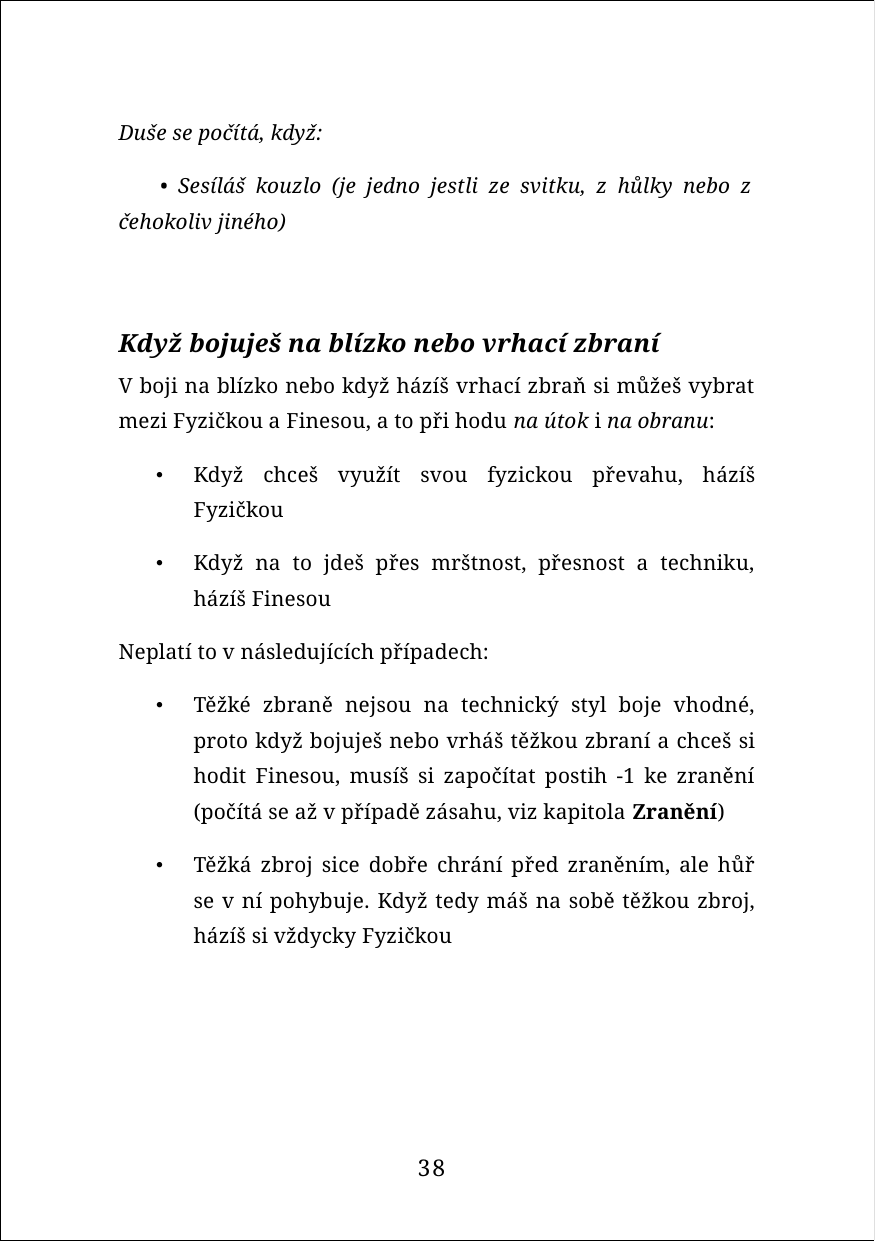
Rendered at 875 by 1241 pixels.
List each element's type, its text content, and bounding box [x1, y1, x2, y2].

subtitle Když bojuješ na blízko nebo vrhací zbraní [118, 325, 756, 359]
text • Sesíláš kouzlo (je jedno jestli ze svitku, z hůlky nebo z čehokoliv jiného) [118, 171, 756, 235]
list Když na to jdeš přes mrštnost, přesnost a techniku, házíš Finesou [156, 548, 756, 612]
list Těžká zbroj sice dobře chrání před zraněním, ale hůř se v ní pohybuje. Když tedy máš na sobě těžkou zbroj, házíš si vždycky Fyzičkou [156, 850, 756, 950]
text Neplatí to v následujících případech: [118, 637, 756, 666]
list Když chceš využít svou fyzickou převahu, házíš Fyzičkou [156, 460, 756, 524]
text Duše se počítá, když: [118, 118, 756, 147]
list Těžké zbraně nejsou na technický styl boje vhodné, proto když bojuješ nebo vrháš těžkou zbraní a chceš si hodit Finesou, musíš si započítat postih -1 ke zranění (počítá se až v případě zásahu, viz kapitola Zranění) [156, 691, 756, 826]
text V boji na blízko nebo když házíš vrhací zbraň si můžeš vybrat mezi Fyzičkou a Finesou, a to při hodu na útok i na obranu: [118, 371, 756, 435]
